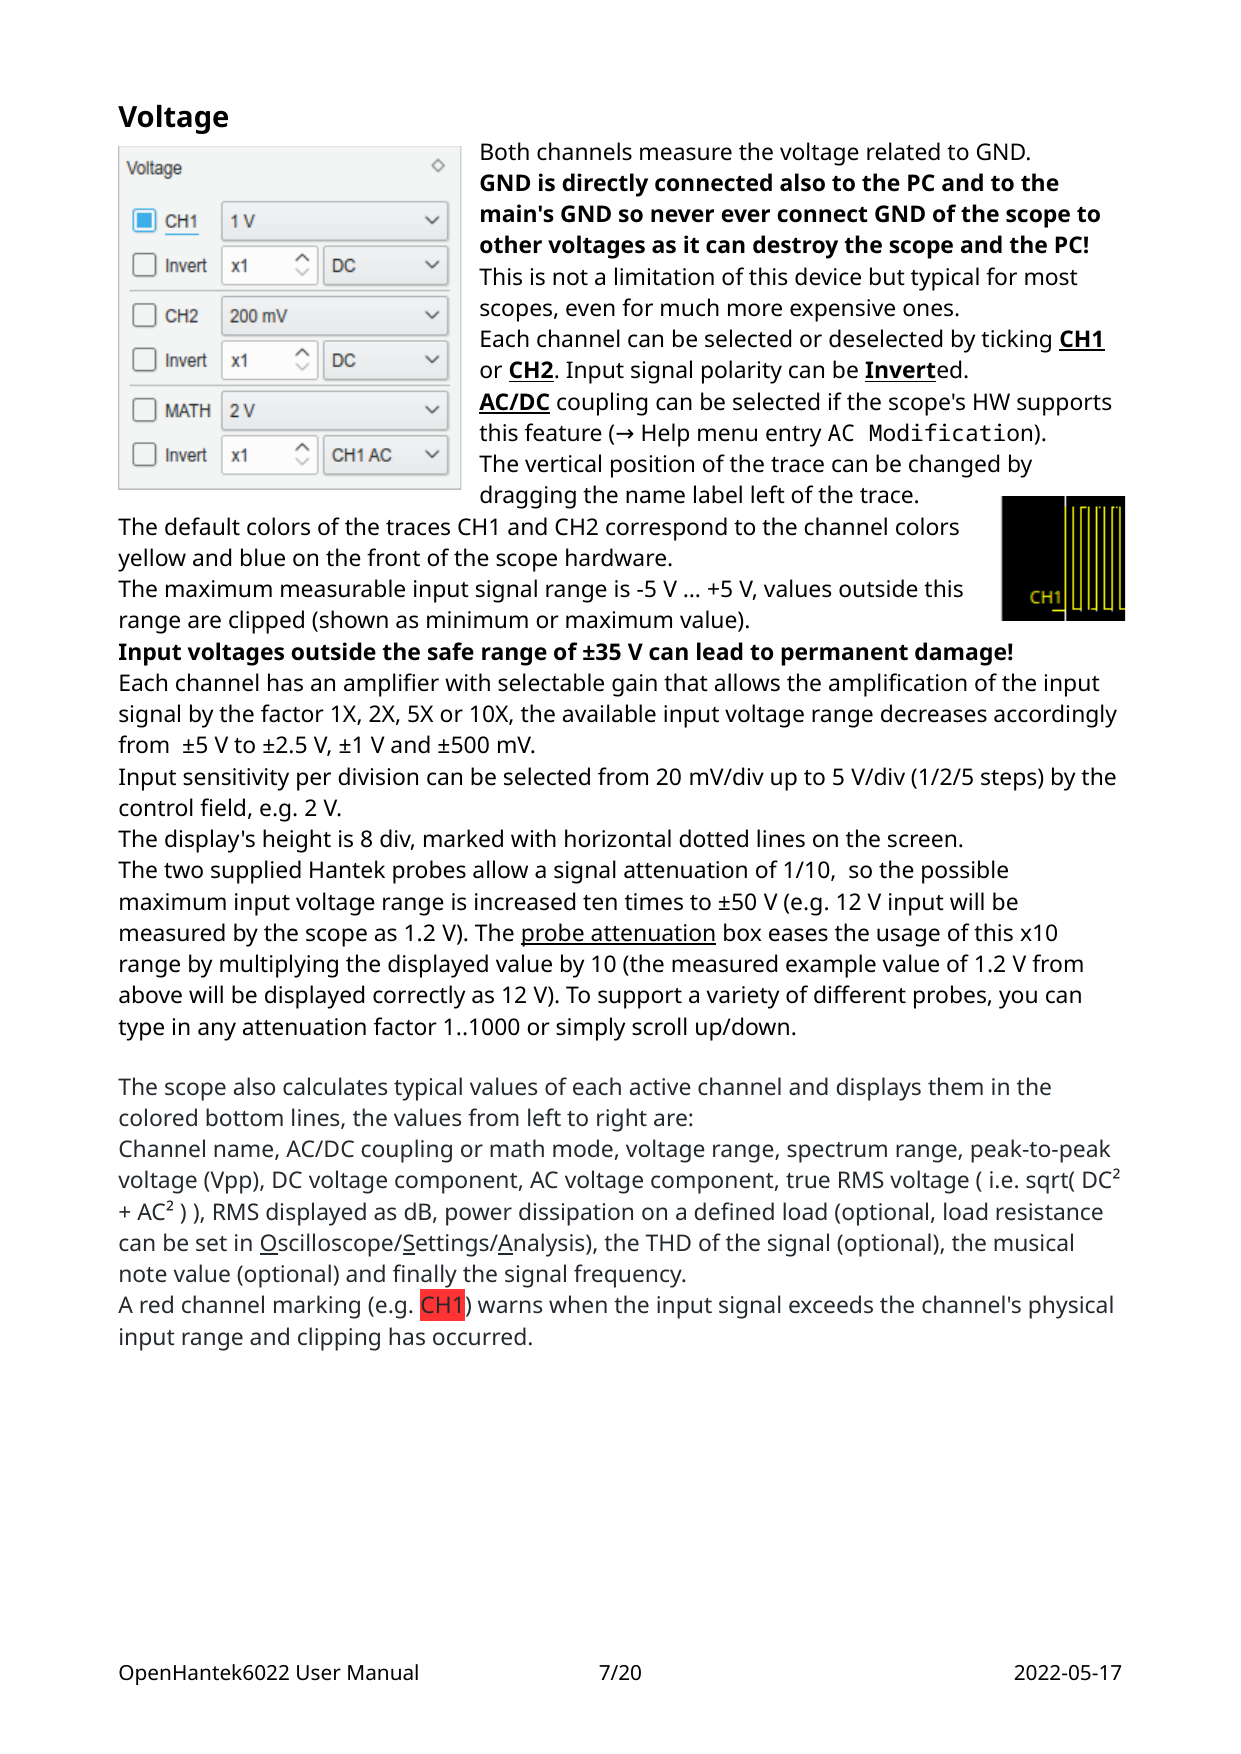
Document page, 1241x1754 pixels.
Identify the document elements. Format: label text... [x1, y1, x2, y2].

text AC/DC coupling can be selected if the scope's HW supports this feature (→ Help menu entry AC Modification). [462, 386, 1122, 448]
picture [118, 146, 462, 490]
text Both channels measure the voltage related to GND. [118, 136, 1122, 167]
text Input voltages outside the safe range of ±35 V can lead to permanent damage! [118, 636, 1122, 667]
text The default colors of the traces CH1 and CH2 correspond to the channel colors yellow and blue on the front of the scope hardware. [118, 511, 1000, 573]
text GND is directly connected also to the PC and to the main's GND so never ever connect GND of the scope to other voltages as it can destroy the scope and the PC! [462, 167, 1122, 261]
text A red channel marking (e.g. CH1) warns when the input signal exceeds the channel's physical input range and clipping has occurred. [118, 1289, 1122, 1352]
picture [1000, 496, 1024, 602]
text Each channel has an amplifier with selectable gain that allows the amplification of the input signal by the factor 1X, 2X, 5X or 10X, the available input voltage range decreases accordingly from ±5 V to ±2.5 V, ±1 V and ±500 mV. [118, 667, 1122, 761]
text The display's height is 8 div, marked with horizontal dotted lines on the screen. [118, 823, 1122, 854]
text The maximum measurable input signal range is -5 V … +5 V, values outside this range are clipped (shown as minimum or maximum value). [118, 573, 1122, 636]
text The vertical position of the trace can be changed by dragging the name label left of the trace. [118, 448, 1122, 511]
text [1024, 511, 1122, 573]
text Input sensitivity per division can be selected from 20 mV/div up to 5 V/div (1/2/5 steps) by the control field, e.g. 2 V. [118, 761, 1122, 823]
text Channel name, AC/DC coupling or math mode, voltage range, spectrum range, peak-to-peak voltage (Vpp), DC voltage component, AC voltage component, true RMS voltage ( i.e. sqrt( DC² + AC² ) ), RMS displayed as dB, power dissipation on a defined load (optional, load resistance can be set in Oscilloscope/Settings/Analysis), the THD of the signal (optional), the musical note value (optional) and finally the signal frequency. [118, 1133, 1122, 1289]
text The two supplied Hantek probes allow a signal attenuation of 1/10, so the possible maximum input voltage range is increased ten times to ±50 V (e.g. 12 V input will be measured by the scope as 1.2 V). The probe attenuation box eases the usage of this x10 range by multiplying the displayed value by 10 (the measured example value of 1.2 V from above will be displayed correctly as 12 V). To support a variety of different probes, you can type in any attenuation factor 1..1000 or simply scroll up/down. [118, 854, 1122, 1042]
subtitle Voltage [118, 96, 1122, 136]
text This is not a limitation of this device but typical for most scopes, even for much more expensive ones. [462, 261, 1122, 323]
text The scope also calculates typical values of each active channel and displays them in the colored bottom lines, the values from left to right are: [118, 1071, 1122, 1133]
text Each channel can be selected or deselected by ticking CH1 or CH2. Input signal polarity can be Inverted. [462, 323, 1122, 386]
